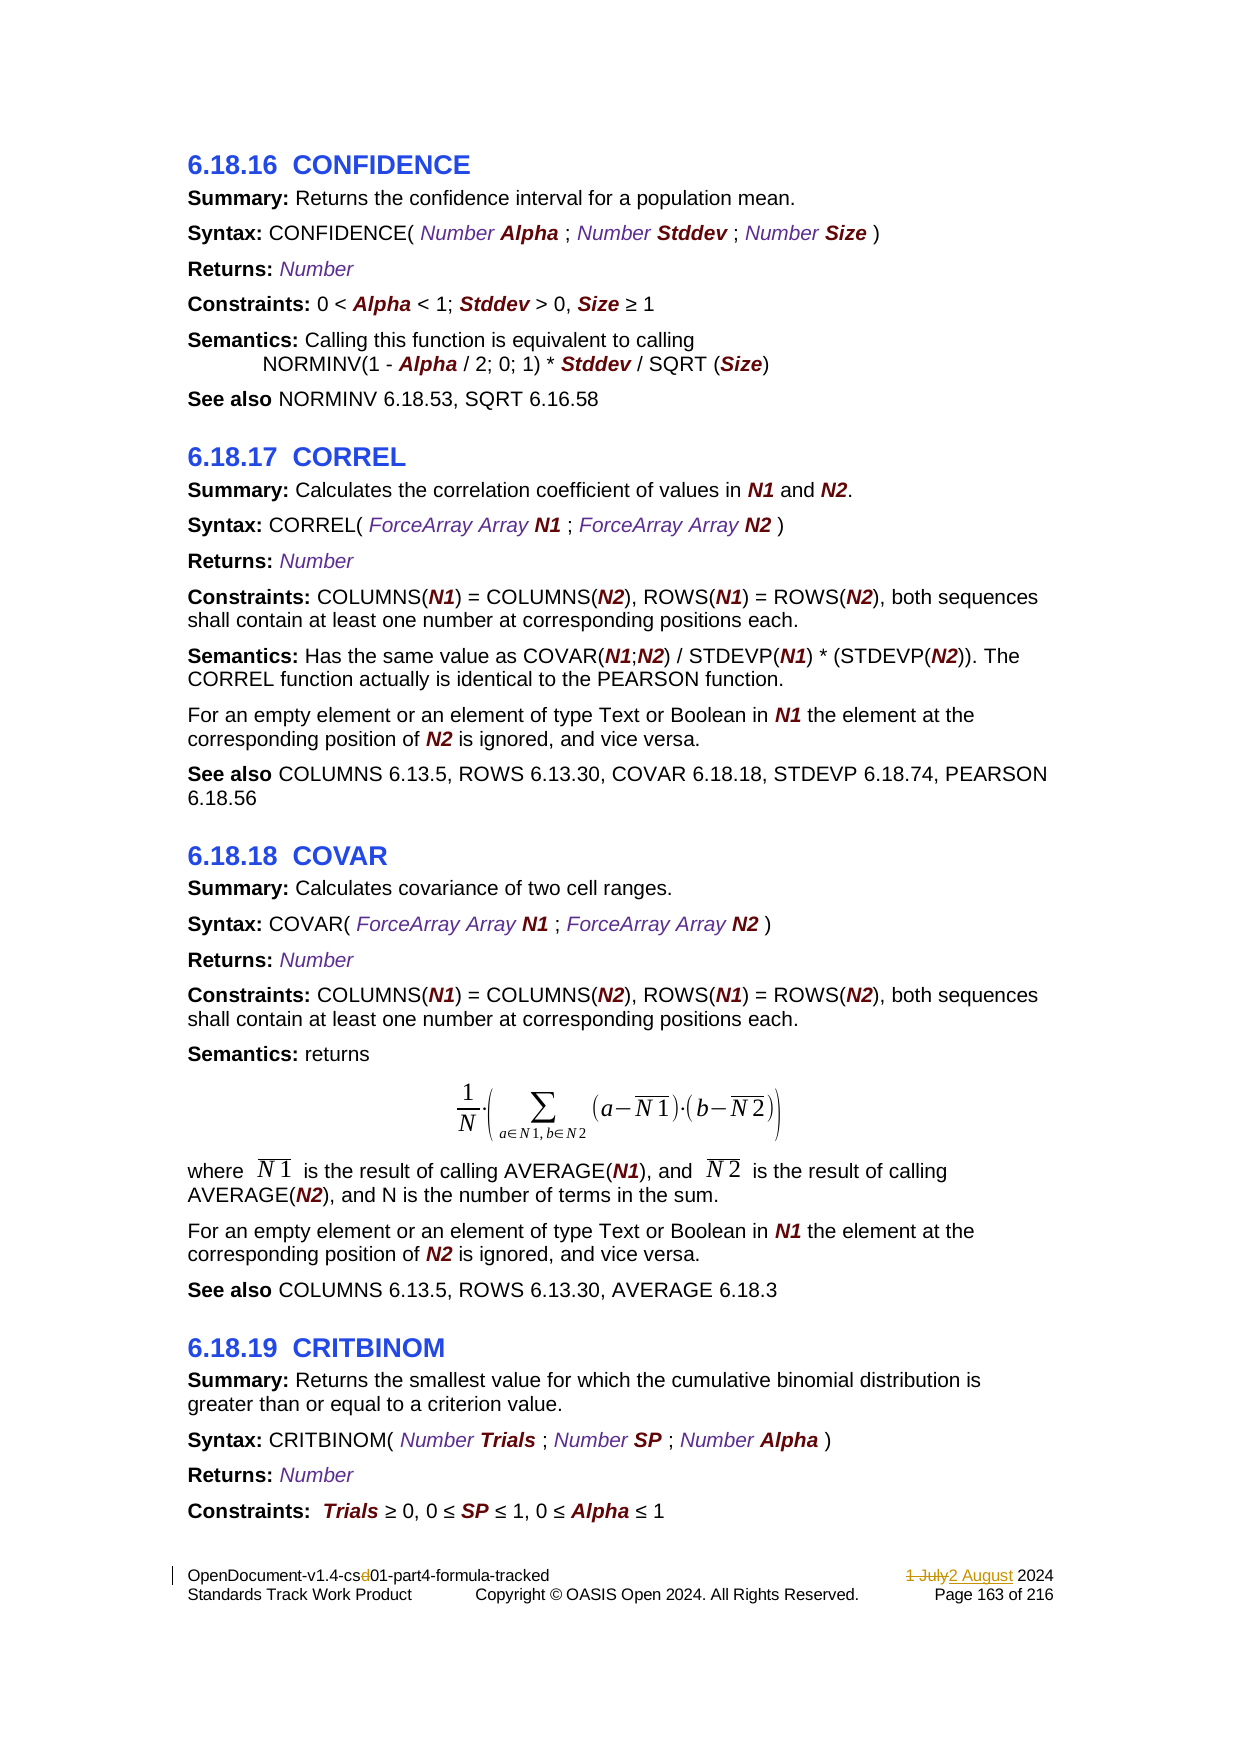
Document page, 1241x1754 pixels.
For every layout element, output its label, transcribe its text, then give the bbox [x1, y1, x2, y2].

text Returns: Number [187, 549, 1053, 573]
text See also COLUMNS 6.13.5, ROWS 6.13.30, COVAR 6.18.18, STDEVP 6.18.74, PEARSON 6.18.56 [187, 763, 1053, 810]
text Constraints: Trials ≥ 0, 0 ≤ SP ≤ 1, 0 ≤ Alpha ≤ 1 [187, 1499, 1053, 1523]
text Constraints: COLUMNS(N1) = COLUMNS(N2), ROWS(N1) = ROWS(N2), both sequences shall contain at least one number at corresponding positions each. [187, 984, 1053, 1031]
text Returns: Number [187, 257, 1053, 281]
subtitle CONFIDENCE [187, 150, 1053, 180]
text Returns: Number [187, 948, 1053, 972]
text See also COLUMNS 6.13.5, ROWS 6.13.30, AVERAGE 6.18.3 [187, 1278, 1053, 1302]
text Syntax: COVAR( ForceArray Array N1 ; ForceArray Array N2 ) [187, 912, 1053, 936]
text Semantics: Has the same value as COVAR(N1;N2) / STDEVP(N1) * (STDEVP(N2)). The CORREL function actually is identical to the PEARSON function. [187, 644, 1053, 691]
text Summary: Calculates the correlation coefficient of values in N1 and N2. [187, 478, 1053, 502]
text Syntax: CRITBINOM( Number Trials ; Number SP ; Number Alpha ) [187, 1428, 1053, 1452]
text Semantics: returns [187, 1043, 1053, 1066]
text Constraints: 0 < Alpha < 1; Stddev > 0, Size ≥ 1 [187, 293, 1053, 316]
text Summary: Returns the smallest value for which the cumulative binomial distribution is greater than or equal to a criterion value. [187, 1369, 1053, 1416]
text For an empty element or an element of type Text or Boolean in N1 the element at the corresponding position of N2 is ignored, and vice versa. [187, 703, 1053, 751]
text See also NORMINV 6.18.53, SQRT 6.16.58 [187, 388, 1053, 411]
text Returns: Number [187, 1464, 1053, 1487]
text Semantics: Calling this function is equivalent to calling NORMINV(1 - Alpha / 2; 0; 1) * Stddev / SQRT (Size) [187, 328, 1053, 376]
text Summary: Returns the confidence interval for a population mean. [187, 186, 1053, 209]
subtitle CORREL [187, 442, 1053, 472]
text Constraints: COLUMNS(N1) = COLUMNS(N2), ROWS(N1) = ROWS(N2), both sequences shall contain at least one number at corresponding positions each. [187, 585, 1053, 632]
text Summary: Calculates covariance of two cell ranges. [187, 877, 1053, 900]
text where is the result of calling AVERAGE(N1), and is the result of calling AVERAGE(N2), and N is the number of terms in the sum. [187, 1155, 1053, 1207]
text Syntax: CONFIDENCE( Number Alpha ; Number Stddev ; Number Size ) [187, 222, 1053, 245]
text Syntax: CORREL( ForceArray Array N1 ; ForceArray Array N2 ) [187, 514, 1053, 537]
subtitle COVAR [187, 841, 1053, 871]
subtitle CRITBINOM [187, 1333, 1053, 1363]
text For an empty element or an element of type Text or Boolean in N1 the element at the corresponding position of N2 is ignored, and vice versa. [187, 1219, 1053, 1266]
